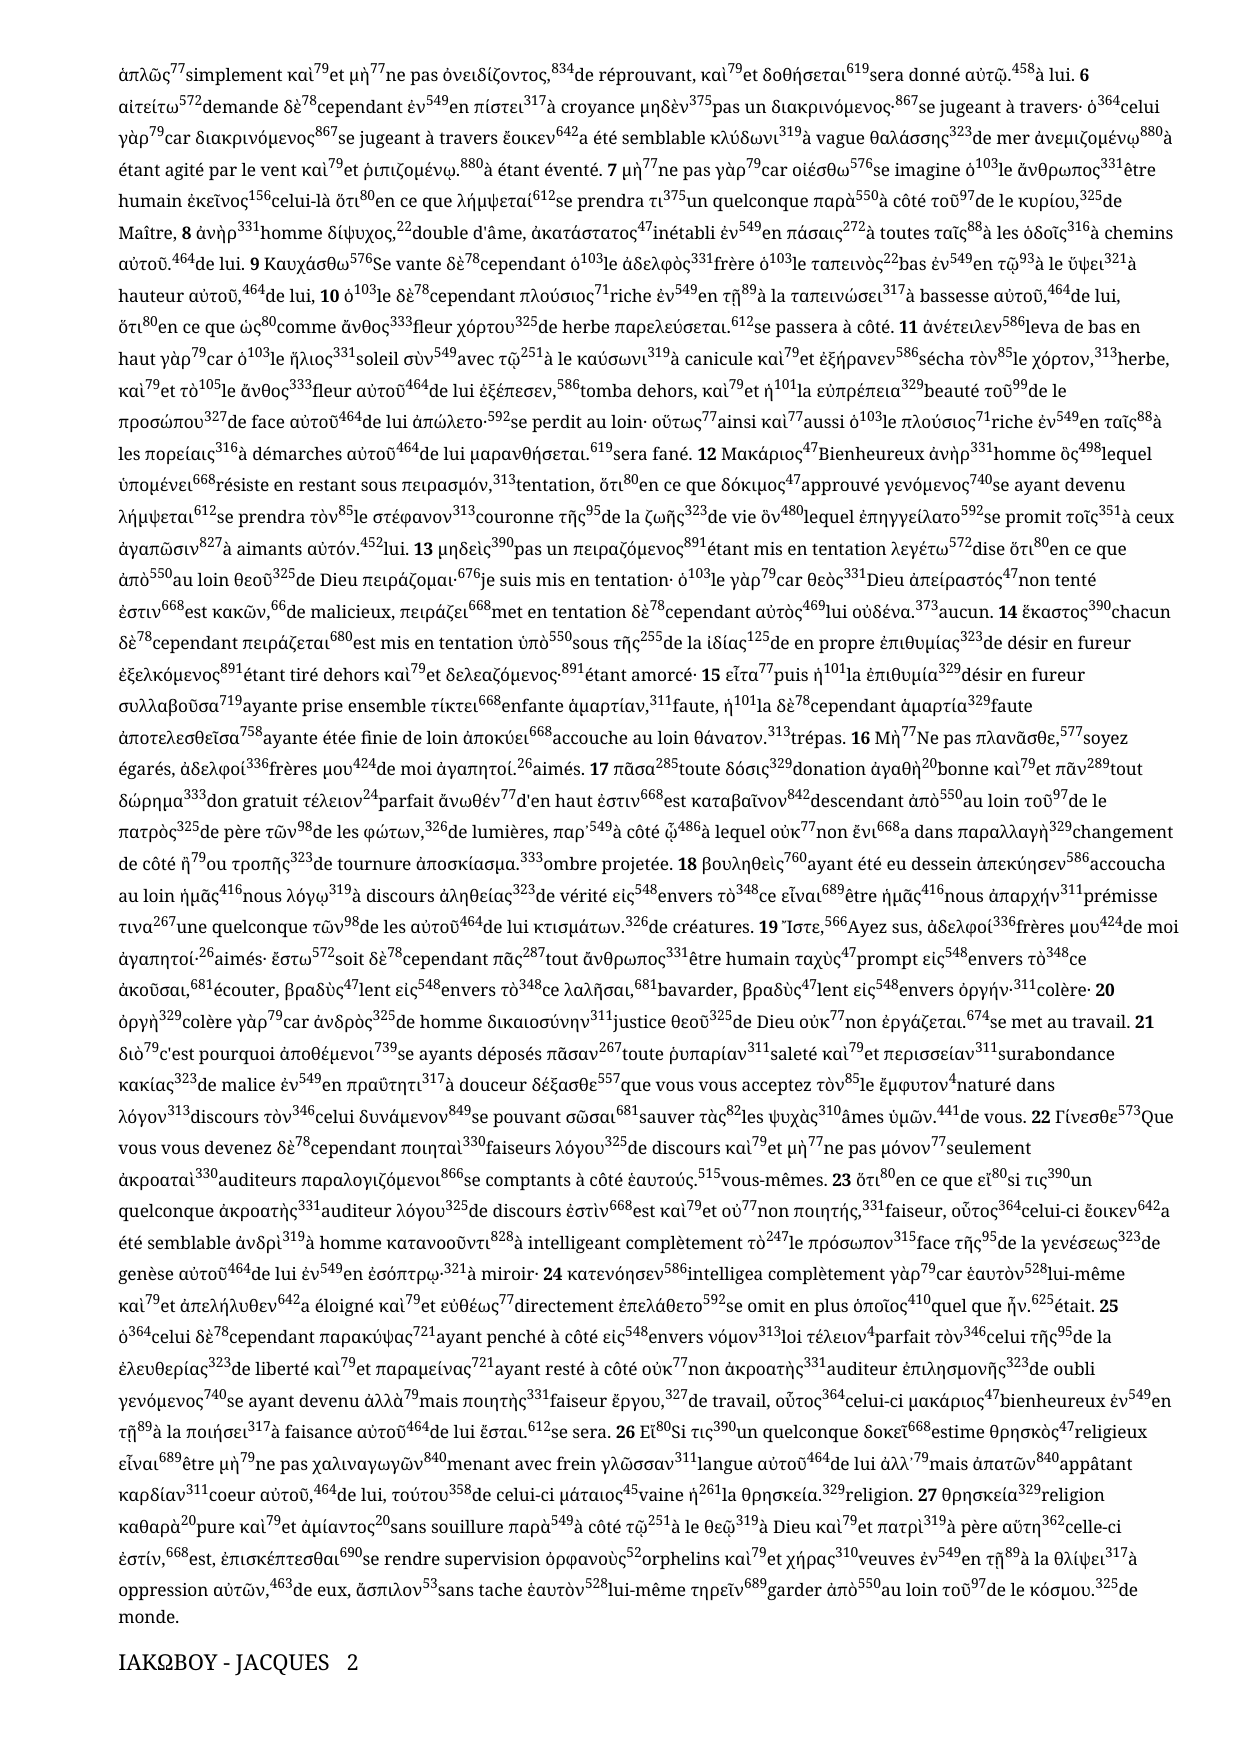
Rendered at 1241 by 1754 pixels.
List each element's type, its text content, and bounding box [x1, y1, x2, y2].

text 1 Ἰάκωβος331Iakobos θεοῦ325de Dieu καὶ79et κυρίου325de Maître Ἰησοῦ325de Iésous Χριστοῦ325de Christ δοῦλος331mâle esclave ταῖς88à les δώδεκα182à douze φυλαῖς316à tribus ταῖς483à celles ἐν549en τῇ89à la διασπορᾷ317à dissémination χαίρειν.309être de joie. 2 Πᾶσαν267Toute χαρὰν311joie ἡγήσασθε,557que vous vous gouvernez, ἀδελφοί336frères μου,424de moi, ὅταν80lorsque le cas échéant πειρασμοῖς318à tentations περιπέσητε896que vous tombiez autour ποικίλοις,58à divers, 3 γινώσκοντες839connaissants ὅτι80en ce que τὸ105le δοκίμιον333moyen d'épreuve ὑμῶν441de vous τῆς95de la πίστεως323de croyance κατεργάζεται674se met au travail complètement ὑπομονήν.311résistance. 4 ἡ101la δὲ78cependant ὑπομονὴ329résistance ἔργον315travail τέλειον6parfait ἐχέτω,572ait, ἵνα80afin que ἦτε918que vous soyez τέλειοι70parfaits καὶ79et ὁλόκληροι70touts entiers en lots ἐν549en μηδενὶ380à pas un λειπόμενοι.866se laissants. 5 Εἰ80Si δέ78cependant τις390un quelconque ὑμῶν441de vous λείπεται674se laisse σοφίας,323de sagesse, αἰτείτω572demande παρὰ550à côté τοῦ358de celui διδόντος834de donnant θεοῦ325de Dieu πᾶσιν377à tous ἁπλῶς77simplement καὶ79et μὴ77ne pas ὀνειδίζοντος,834de réprouvant, καὶ79et δοθήσεται619sera donné αὐτῷ.458à lui. 6 αἰτείτω572demande δὲ78cependant ἐν549en πίστει317à croyance μηδὲν375pas un διακρινόμενος·867se jugeant à travers· ὁ364celui γὰρ79car διακρινόμενος867se jugeant à travers ἔοικεν642a été semblable κλύδωνι319à vague θαλάσσης323de mer ἀνεμιζομένῳ880à étant agité par le vent καὶ79et ῥιπιζομένῳ.880à étant éventé. 7 μὴ77ne pas γὰρ79car οἰέσθω576se imagine ὁ103le ἄνθρωπος331être humain ἐκεῖνος156celui-là ὅτι80en ce que λήμψεταί612se prendra τι375un quelconque παρὰ550à côté τοῦ97de le κυρίου,325de Maître, 8 ἀνὴρ331homme δίψυχος,22double d'âme, ἀκατάστατος47inétabli ἐν549en πάσαις272à toutes ταῖς88à les ὁδοῖς316à chemins αὐτοῦ.464de lui. 9 Καυχάσθω576Se vante δὲ78cependant ὁ103le ἀδελφὸς331frère ὁ103le ταπεινὸς22bas ἐν549en τῷ93à le ὕψει321à hauteur αὐτοῦ,464de lui, 10 ὁ103le δὲ78cependant πλούσιος71riche ἐν549en τῇ89à la ταπεινώσει317à bassesse αὐτοῦ,464de lui, ὅτι80en ce que ὡς80comme ἄνθος333fleur χόρτου325de herbe παρελεύσεται.612se passera à côté. 11 ἀνέτειλεν586leva de bas en haut γὰρ79car ὁ103le ἥλιος331soleil σὺν549avec τῷ251à le καύσωνι319à canicule καὶ79et ἐξήρανεν586sécha τὸν85le χόρτον,313herbe, καὶ79et τὸ105le ἄνθος333fleur αὐτοῦ464de lui ἐξέπεσεν,586tomba dehors, καὶ79et ἡ101la εὐπρέπεια329beauté τοῦ99de le προσώπου327de face αὐτοῦ464de lui ἀπώλετο·592se perdit au loin· οὕτως77ainsi καὶ77aussi ὁ103le πλούσιος71riche ἐν549en ταῖς88à les πορείαις316à démarches αὐτοῦ464de lui μαρανθήσεται.619sera fané. 12 Μακάριος47Bienheureux ἀνὴρ331homme ὃς498lequel ὑπομένει668résiste en restant sous πειρασμόν,313tentation, ὅτι80en ce que δόκιμος47approuvé γενόμενος740se ayant devenu λήμψεται612se prendra τὸν85le στέφανον313couronne τῆς95de la ζωῆς323de vie ὃν480lequel ἐπηγγείλατο592se promit τοῖς351à ceux ἀγαπῶσιν827à aimants αὐτόν.452lui. 13 μηδεὶς390pas un πειραζόμενος891étant mis en tentation λεγέτω572dise ὅτι80en ce que ἀπὸ550au loin θεοῦ325de Dieu πειράζομαι·676je suis mis en tentation· ὁ103le γὰρ79car θεὸς331Dieu ἀπείραστός47non tenté ἐστιν668est κακῶν,66de malicieux, πειράζει668met en tentation δὲ78cependant αὐτὸς469lui οὐδένα.373aucun. 14 ἕκαστος390chacun δὲ78cependant πειράζεται680est mis en tentation ὑπὸ550sous τῆς255de la ἰδίας125de en propre ἐπιθυμίας323de désir en fureur ἐξελκόμενος891étant tiré dehors καὶ79et δελεαζόμενος·891étant amorcé· 15 εἶτα77puis ἡ101la ἐπιθυμία329désir en fureur συλλαβοῦσα719ayante prise ensemble τίκτει668enfante ἁμαρτίαν,311faute, ἡ101la δὲ78cependant ἁμαρτία329faute ἀποτελεσθεῖσα758ayante étée finie de loin ἀποκύει668accouche au loin θάνατον.313trépas. 16 Μὴ77Ne pas πλανᾶσθε,577soyez égarés, ἀδελφοί336frères μου424de moi ἀγαπητοί.26aimés. 17 πᾶσα285toute δόσις329donation ἀγαθὴ20bonne καὶ79et πᾶν289tout δώρημα333don gratuit τέλειον24parfait ἄνωθέν77d'en haut ἐστιν668est καταβαῖνον842descendant ἀπὸ550au loin τοῦ97de le πατρὸς325de père τῶν98de les φώτων,326de lumières, παρ᾽549à côté ᾧ486à lequel οὐκ77non ἔνι668a dans παραλλαγὴ329changement de côté ἢ79ou τροπῆς323de tournure ἀποσκίασμα.333ombre projetée. 18 βουληθεὶς760ayant été eu dessein ἀπεκύησεν586accoucha au loin ἡμᾶς416nous λόγῳ319à discours ἀληθείας323de vérité εἰς548envers τὸ348ce εἶναι689être ἡμᾶς416nous ἀπαρχήν311prémisse τινα267une quelconque τῶν98de les αὐτοῦ464de lui κτισμάτων.326de créatures. 19 Ἴστε,566Ayez sus, ἀδελφοί336frères μου424de moi ἀγαπητοί·26aimés· ἔστω572soit δὲ78cependant πᾶς287tout ἄνθρωπος331être humain ταχὺς47prompt εἰς548envers τὸ348ce ἀκοῦσαι,681écouter, βραδὺς47lent εἰς548envers τὸ348ce λαλῆσαι,681bavarder, βραδὺς47lent εἰς548envers ὀργήν·311colère· 20 ὀργὴ329colère γὰρ79car ἀνδρὸς325de homme δικαιοσύνην311justice θεοῦ325de Dieu οὐκ77non ἐργάζεται.674se met au travail. 21 διὸ79c'est pourquoi ἀποθέμενοι739se ayants déposés πᾶσαν267toute ῥυπαρίαν311saleté καὶ79et περισσείαν311surabondance κακίας323de malice ἐν549en πραΰτητι317à douceur δέξασθε557que vous vous acceptez τὸν85le ἔμφυτον4naturé dans λόγον313discours τὸν346celui δυνάμενον849se pouvant σῶσαι681sauver τὰς82les ψυχὰς310âmes ὑμῶν.441de vous. 22 Γίνεσθε573Que vous vous devenez δὲ78cependant ποιηταὶ330faiseurs λόγου325de discours καὶ79et μὴ77ne pas μόνον77seulement ἀκροαταὶ330auditeurs παραλογιζόμενοι866se comptants à côté ἑαυτούς.515vous-mêmes. 23 ὅτι80en ce que εἴ80si τις390un quelconque ἀκροατὴς331auditeur λόγου325de discours ἐστὶν668est καὶ79et οὐ77non ποιητής,331faiseur, οὗτος364celui-ci ἔοικεν642a été semblable ἀνδρὶ319à homme κατανοοῦντι828à intelligeant complètement τὸ247le πρόσωπον315face τῆς95de la γενέσεως323de genèse αὐτοῦ464de lui ἐν549en ἐσόπτρῳ·321à miroir· 24 κατενόησεν586intelligea complètement γὰρ79car ἑαυτὸν528lui-même καὶ79et ἀπελήλυθεν642a éloigné καὶ79et εὐθέως77directement ἐπελάθετο592se omit en plus ὁποῖος410quel que ἦν.625était. 25 ὁ364celui δὲ78cependant παρακύψας721ayant penché à côté εἰς548envers νόμον313loi τέλειον4parfait τὸν346celui τῆς95de la ἐλευθερίας323de liberté καὶ79et παραμείνας721ayant resté à côté οὐκ77non ἀκροατὴς331auditeur ἐπιλησμονῆς323de oubli γενόμενος740se ayant devenu ἀλλὰ79mais ποιητὴς331faiseur ἔργου,327de travail, οὗτος364celui-ci μακάριος47bienheureux ἐν549en τῇ89à la ποιήσει317à faisance αὐτοῦ464de lui ἔσται.612se sera. 26 Εἴ80Si τις390un quelconque δοκεῖ668estime θρησκὸς47religieux εἶναι689être μὴ79ne pas χαλιναγωγῶν840menant avec frein γλῶσσαν311langue αὐτοῦ464de lui ἀλλ᾽79mais ἀπατῶν840appâtant καρδίαν311coeur αὐτοῦ,464de lui, τούτου358de celui-ci μάταιος45vaine ἡ261la θρησκεία.329religion. 27 θρησκεία329religion καθαρὰ20pure καὶ79et ἀμίαντος20sans souillure παρὰ549à côté τῷ251à le θεῷ319à Dieu καὶ79et πατρὶ319à père αὕτη362celle-ci ἐστίν,668est, ἐπισκέπτεσθαι690se rendre supervision ὀρφανοὺς52orphelins καὶ79et χήρας310veuves ἐν549en τῇ89à la θλίψει317à oppression αὐτῶν,463de eux, ἄσπιλον53sans tache ἑαυτὸν528lui-même τηρεῖν689garder ἀπὸ550au loin τοῦ97de le κόσμου.325de monde. [118, 59, 1181, 1628]
text ΙΑΚΩΒΟΥ - JACQUES 2 [118, 1646, 1181, 1676]
